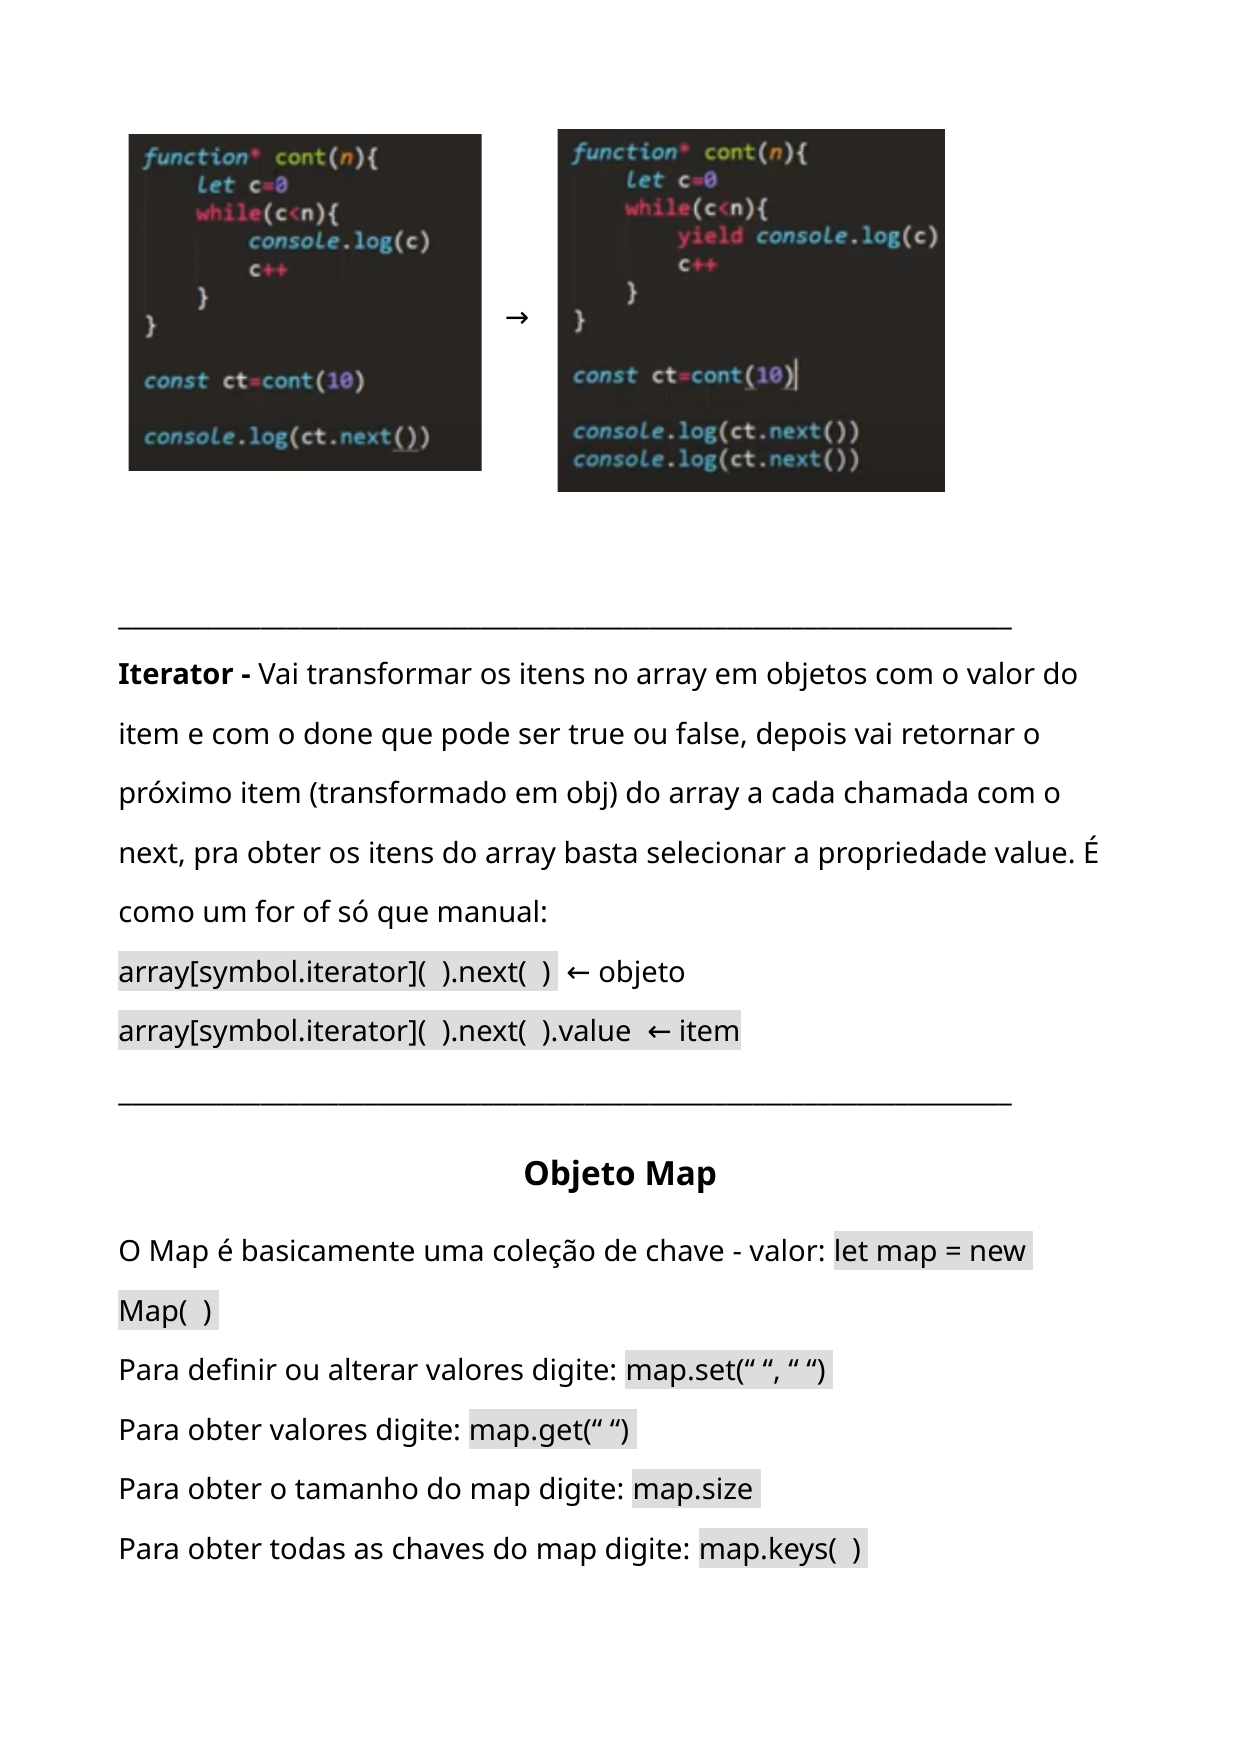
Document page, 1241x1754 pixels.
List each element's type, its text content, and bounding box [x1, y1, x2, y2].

text array[symbol.iterator]( ).next( ) ← objeto [118, 951, 1122, 991]
text _____________________________________________________________________ [118, 1070, 1122, 1109]
text Para definir ou alterar valores digite: map.set(“ “, “ “) [118, 1350, 1122, 1389]
text → [482, 297, 557, 336]
text O Map é basicamente uma coleção de chave - valor: let map = new Map( ) [118, 1231, 1122, 1330]
text _____________________________________________________________________ [118, 594, 1122, 634]
picture [557, 129, 945, 492]
text Para obter valores digite: map.get(“ “) [118, 1409, 1122, 1449]
text Para obter o tamanho do map digite: map.size [118, 1469, 1122, 1508]
text Para obter todas as chaves do map digite: map.keys( ) [118, 1528, 1122, 1568]
subtitle Objeto Map [118, 1150, 1122, 1196]
text [945, 297, 1122, 336]
text Iterator - Vai transformar os itens no array em objetos com o valor do item e com o done que pode ser true ou false, depois vai retornar o próximo item (transformado em obj) do array a cada chamada com o next, pra obter os itens do array basta selecionar a propriedade value. É como um for of só que manual: [118, 653, 1122, 931]
picture [128, 134, 482, 471]
text [118, 297, 128, 336]
text array[symbol.iterator]( ).next( ).value ← item [118, 1010, 1122, 1050]
